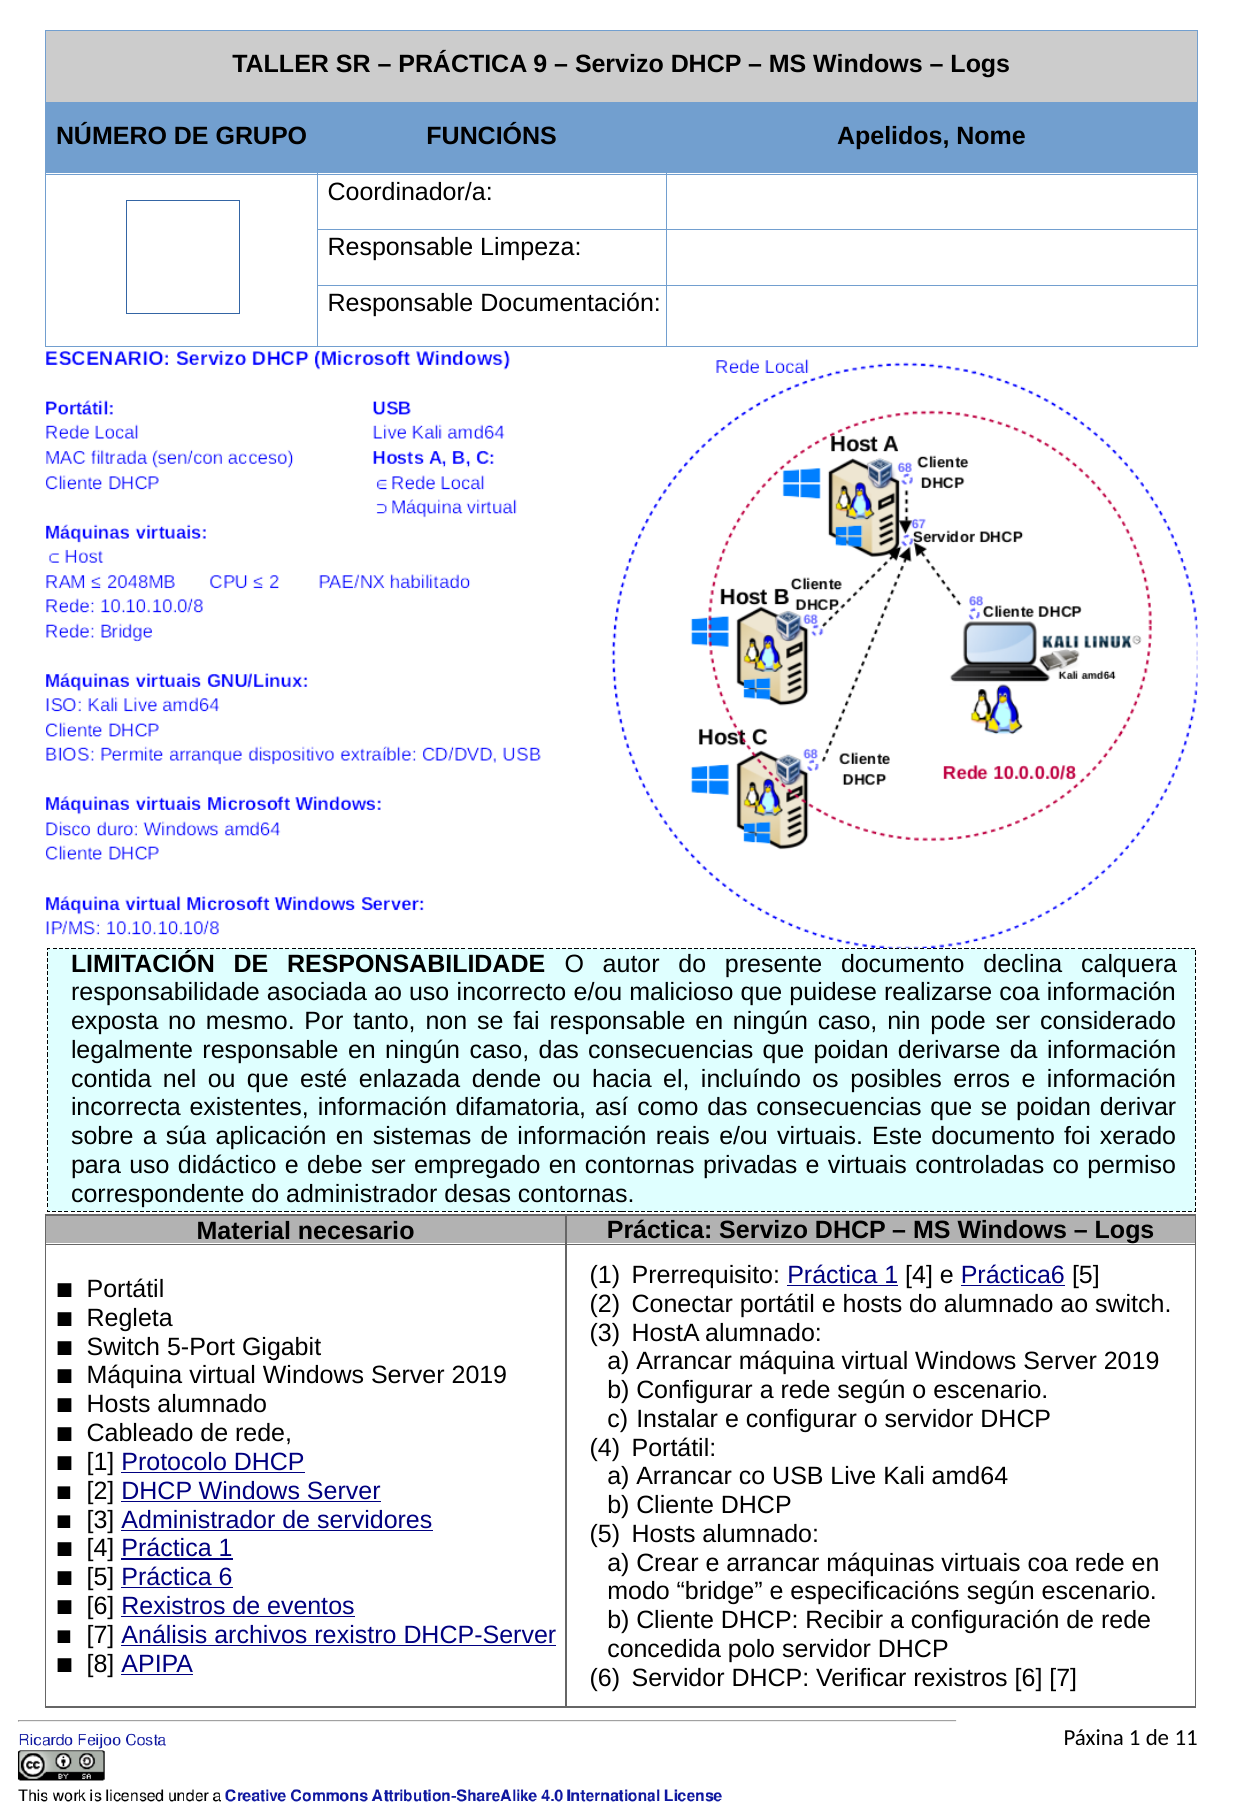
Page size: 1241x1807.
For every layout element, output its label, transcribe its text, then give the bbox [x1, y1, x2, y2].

picture [45, 350, 1198, 948]
table_cell FUNCIÓNS [318, 103, 666, 173]
table_cell [46, 175, 317, 346]
table_cell Prerrequisito: Práctica 1 [4] e Práctica6 [5] Conectar portátil e hosts do alumnado ao switch. HostA alumnado: Arrancar máquina virtual Windows Server 2019 Configurar a rede según o escenario. Instalar e configurar o servidor DHCP Portátil: Arrancar co USB Live Kali amd64 Cliente DHCP Hosts alumnado: Crear e arrancar máquinas virtuais coa rede en modo “bridge” e especificacións según escenario. Cliente DHCP: Recibir a configuración de rede concedida polo servidor DHCP Servidor DHCP: Verificar rexistros [6] [7] [567, 1245, 1195, 1706]
table_cell Responsable Limpeza: [318, 230, 666, 284]
table_header TALLER SR – PRÁCTICA 9 – Servizo DHCP – MS Windows – Logs [46, 31, 1197, 102]
picture [8, 1715, 957, 1806]
table_header Práctica: Servizo DHCP – MS Windows – Logs [567, 1216, 1195, 1243]
table_header Material necesario [46, 1216, 565, 1243]
table_cell Coordinador/a: [318, 175, 666, 229]
table_cell Apelidos, Nome [667, 103, 1197, 173]
table_cell Portátil Regleta Switch 5-Port Gigabit Máquina virtual Windows Server 2019 Hosts alumnado Cableado de rede, [1] Protocolo DHCP [2] DHCP Windows Server [3] Administrador de servidores [4] Práctica 1 [5] Práctica 6 [6] Rexistros de eventos [7] Análisis archivos rexistro DHCP-Server [8] APIPA [46, 1245, 565, 1706]
table_cell [667, 286, 1197, 346]
table_cell Responsable Documentación: [318, 286, 666, 346]
table_cell [667, 175, 1197, 229]
table_cell NÚMERO DE GRUPO [46, 103, 317, 173]
table_cell [667, 230, 1197, 284]
